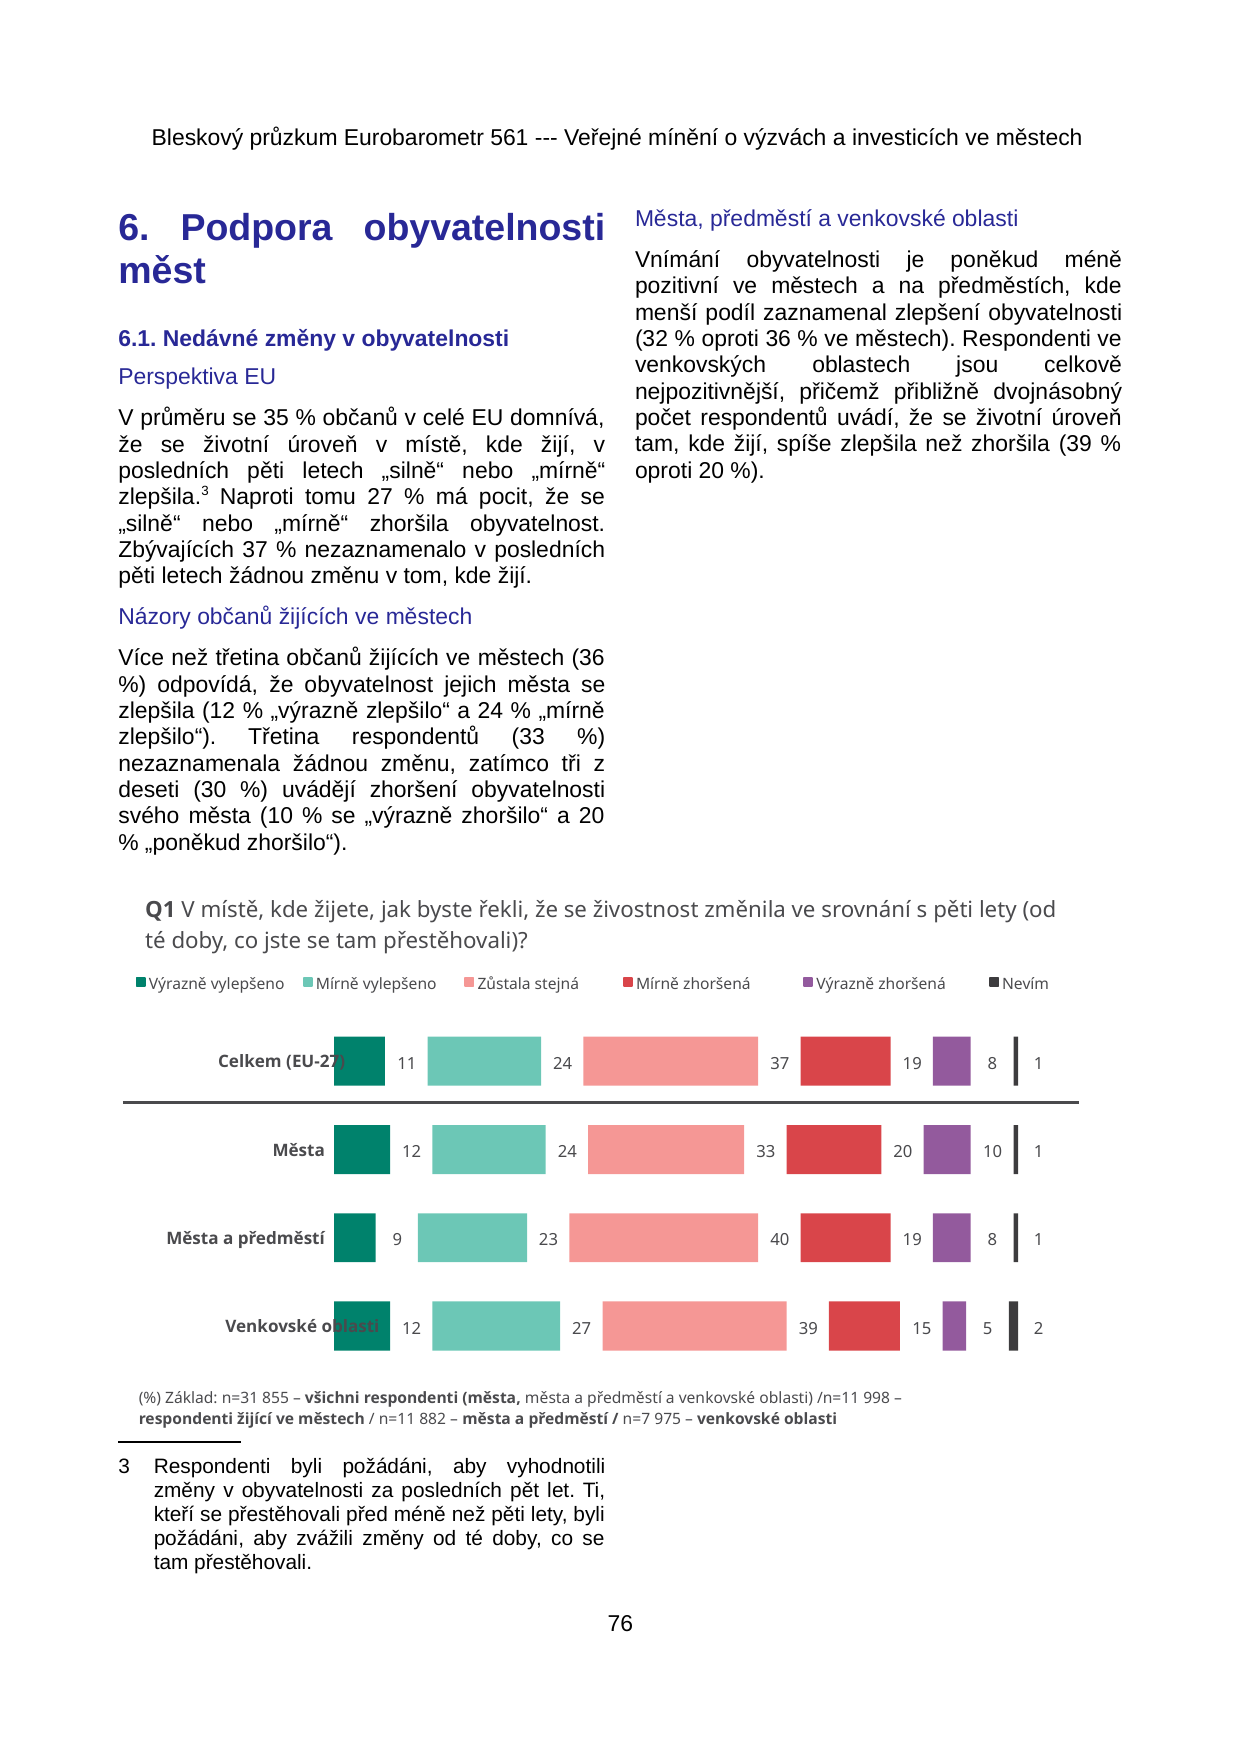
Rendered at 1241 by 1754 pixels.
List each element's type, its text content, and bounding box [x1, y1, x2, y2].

subtitle 6. Podpora obyvatelnosti měst [118, 205, 605, 291]
text Názory občanů žijících ve městech [118, 603, 605, 630]
text Perspektiva EU [118, 363, 605, 390]
text Respondenti byli požádáni, aby vyhodnotili změny v obyvatelnosti za posledních pět let. Ti, kteří se přestěhovali před méně než pěti lety, byli požádáni, aby zvážili změny od té doby, co se tam přestěhovali. [118, 1454, 605, 1574]
subtitle 6.1. Nedávné změny v obyvatelnosti [118, 324, 605, 351]
text Města, předměstí a venkovské oblasti [635, 205, 1122, 231]
text Vnímání obyvatelnosti je poněkud méně pozitivní ve městech a na předměstích, kde menší podíl zaznamenal zlepšení obyvatelnosti (32 % oproti 36 % ve městech). Respondenti ve venkovských oblastech jsou celkově nejpozitivnější, přičemž přibližně dvojnásobný počet respondentů uvádí, že se životní úroveň tam, kde žijí, spíše zlepšila než zhoršila (39 % oproti 20 %). [635, 246, 1122, 483]
text Více než třetina občanů žijících ve městech (36 %) odpovídá, že obyvatelnost jejich města se zlepšila (12 % „výrazně zlepšilo“ a 24 % „mírně zlepšilo“). Třetina respondentů (33 %) nezaznamenala žádnou změnu, zatímco tři z deseti (30 %) uvádějí zhoršení obyvatelnosti svého města (10 % se „výrazně zhoršilo“ a 20 % „poněkud zhoršilo“). [118, 644, 605, 855]
text V průměru se 35 % občanů v celé EU domnívá, že se životní úroveň v místě, kde žijí, v posledních pěti letech „silně“ nebo „mírně“ zlepšila. Naproti tomu 27 % má pocit, že se „silně“ nebo „mírně“ zhoršila obyvatelnost. Zbývajících 37 % nezaznamenalo v posledních pěti letech žádnou změnu v tom, kde žijí. [118, 404, 605, 589]
